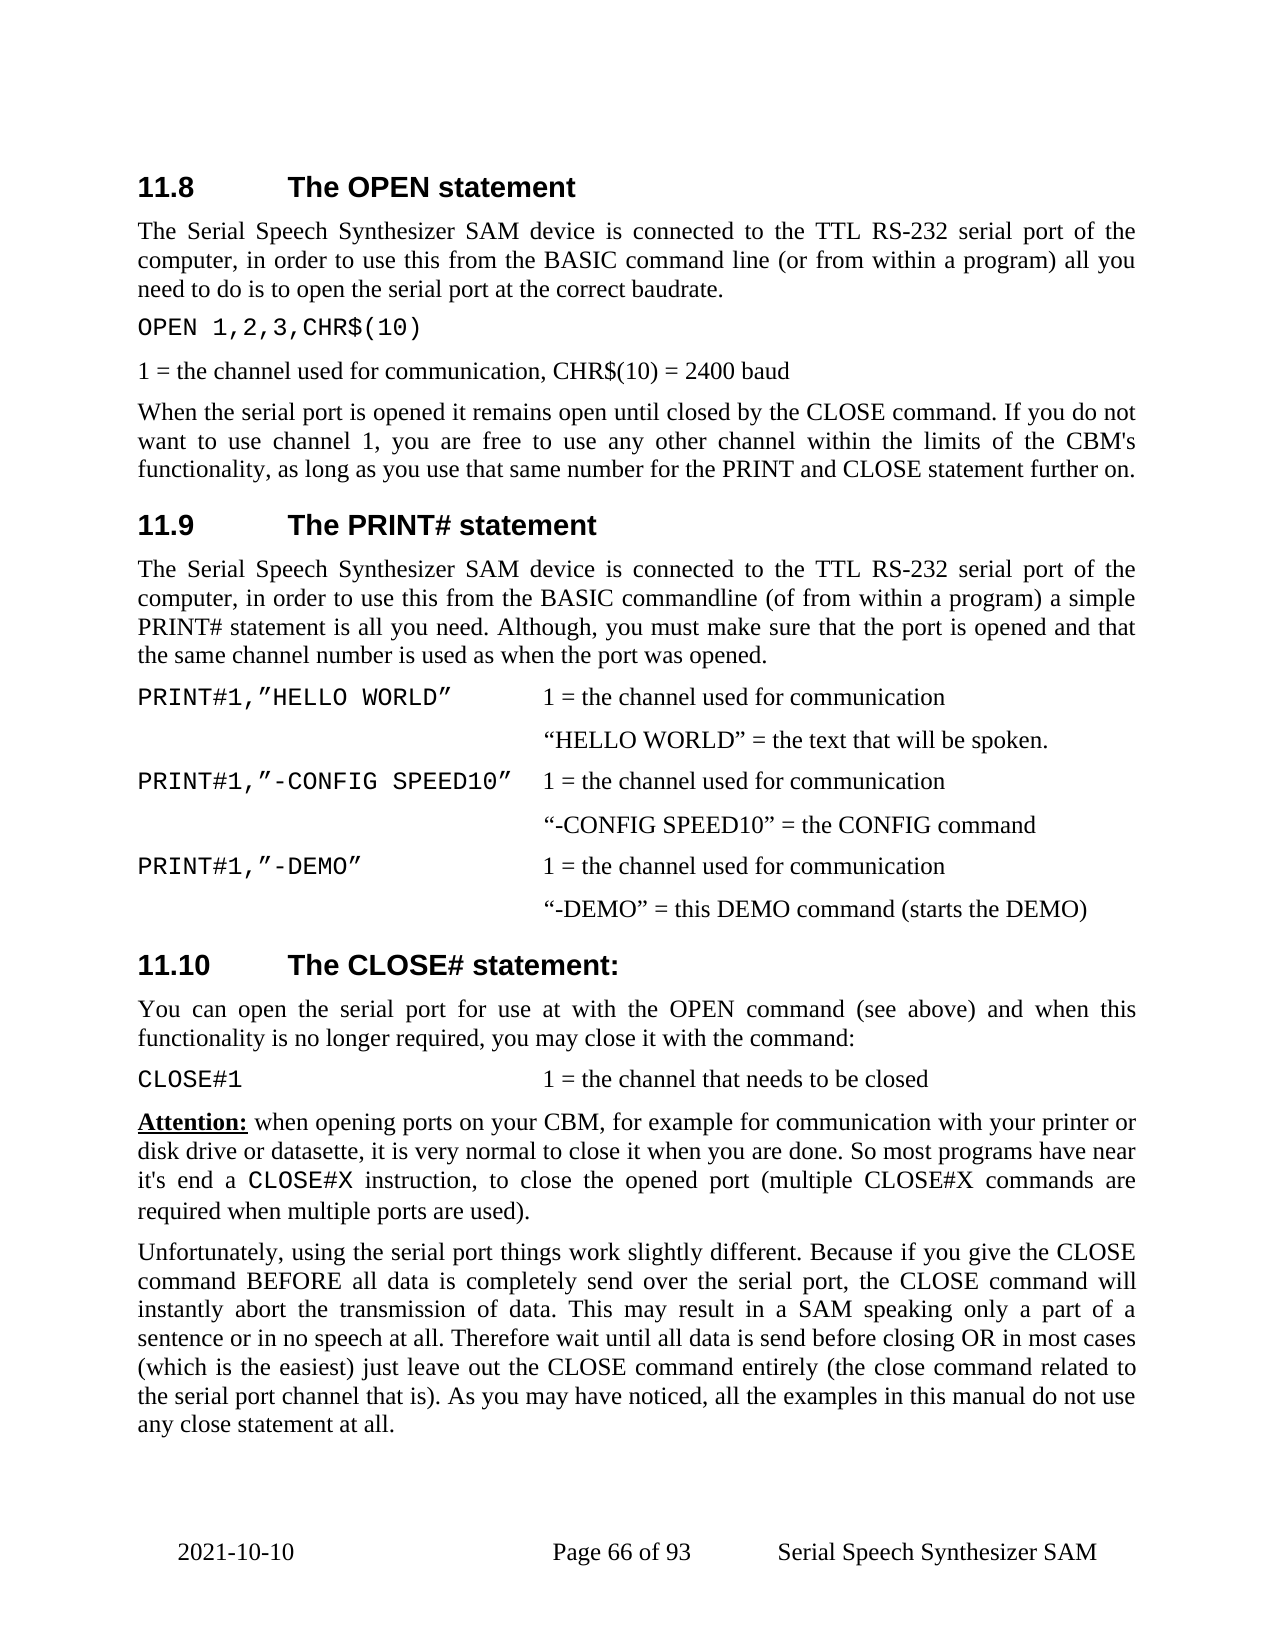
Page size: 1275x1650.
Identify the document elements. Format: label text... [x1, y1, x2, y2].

text PRINT#1,”HELLO WORLD” 1 = the channel used for communication [137, 682, 1138, 713]
text The Serial Speech Synthesizer SAM device is connected to the TTL RS-232 serial port of the computer, in order to use this from the BASIC command line (or from within a program) all you need to do is to open the serial port at the correct baudrate. [137, 216, 1138, 302]
text Unfortunately, using the serial port things work slightly different. Because if you give the CLOSE command BEFORE all data is completely send over the serial port, the CLOSE command will instantly abort the transmission of data. This may result in a SAM speaking only a part of a sentence or in no speech at all. Therefore wait until all data is send before closing OR in most cases (which is the easiest) just leave out the CLOSE command entirely (the close command related to the serial port channel that is). As you may have noticed, all the examples in this manual do not use any close statement at all. [137, 1237, 1138, 1438]
text Attention: when opening ports on your CBM, for example for communication with your printer or disk drive or datasette, it is very normal to close it when you are done. So most programs have near it's end a CLOSE#X instruction, to close the opened port (multiple CLOSE#X commands are required when multiple ports are used). [137, 1107, 1138, 1224]
text 1 = the channel used for communication, CHR$(10) = 2400 baud [137, 356, 1138, 384]
text “HELLO WORLD” = the text that will be spoken. [137, 725, 1138, 754]
subtitle The PRINT# statement [137, 508, 1138, 542]
text “-CONFIG SPEED10” = the CONFIG command [137, 810, 1138, 838]
text CLOSE#1 1 = the channel that needs to be closed [137, 1064, 1138, 1095]
subtitle The OPEN statement [137, 170, 1138, 204]
text PRINT#1,”-CONFIG SPEED10” 1 = the channel used for communication [137, 766, 1138, 797]
text “-DEMO” = this DEMO command (starts the DEMO) [137, 894, 1138, 923]
text OPEN 1,2,3,CHR$(10) [137, 315, 1138, 343]
subtitle The CLOSE# statement: [137, 948, 1138, 982]
text When the serial port is opened it remains open until closed by the CLOSE command. If you do not want to use channel 1, you are free to use any other channel within the limits of the CBM's functionality, as long as you use that same number for the PRINT and CLOSE statement further on. [137, 397, 1138, 483]
text You can open the serial port for use at with the OPEN command (see above) and when this functionality is no longer required, you may close it with the command: [137, 994, 1138, 1052]
text The Serial Speech Synthesizer SAM device is connected to the TTL RS-232 serial port of the computer, in order to use this from the BASIC commandline (of from within a program) a simple PRINT# statement is all you need. Although, you must make sure that the port is opened and that the same channel number is used as when the port was opened. [137, 554, 1138, 669]
text PRINT#1,”-DEMO” 1 = the channel used for communication [137, 851, 1138, 882]
